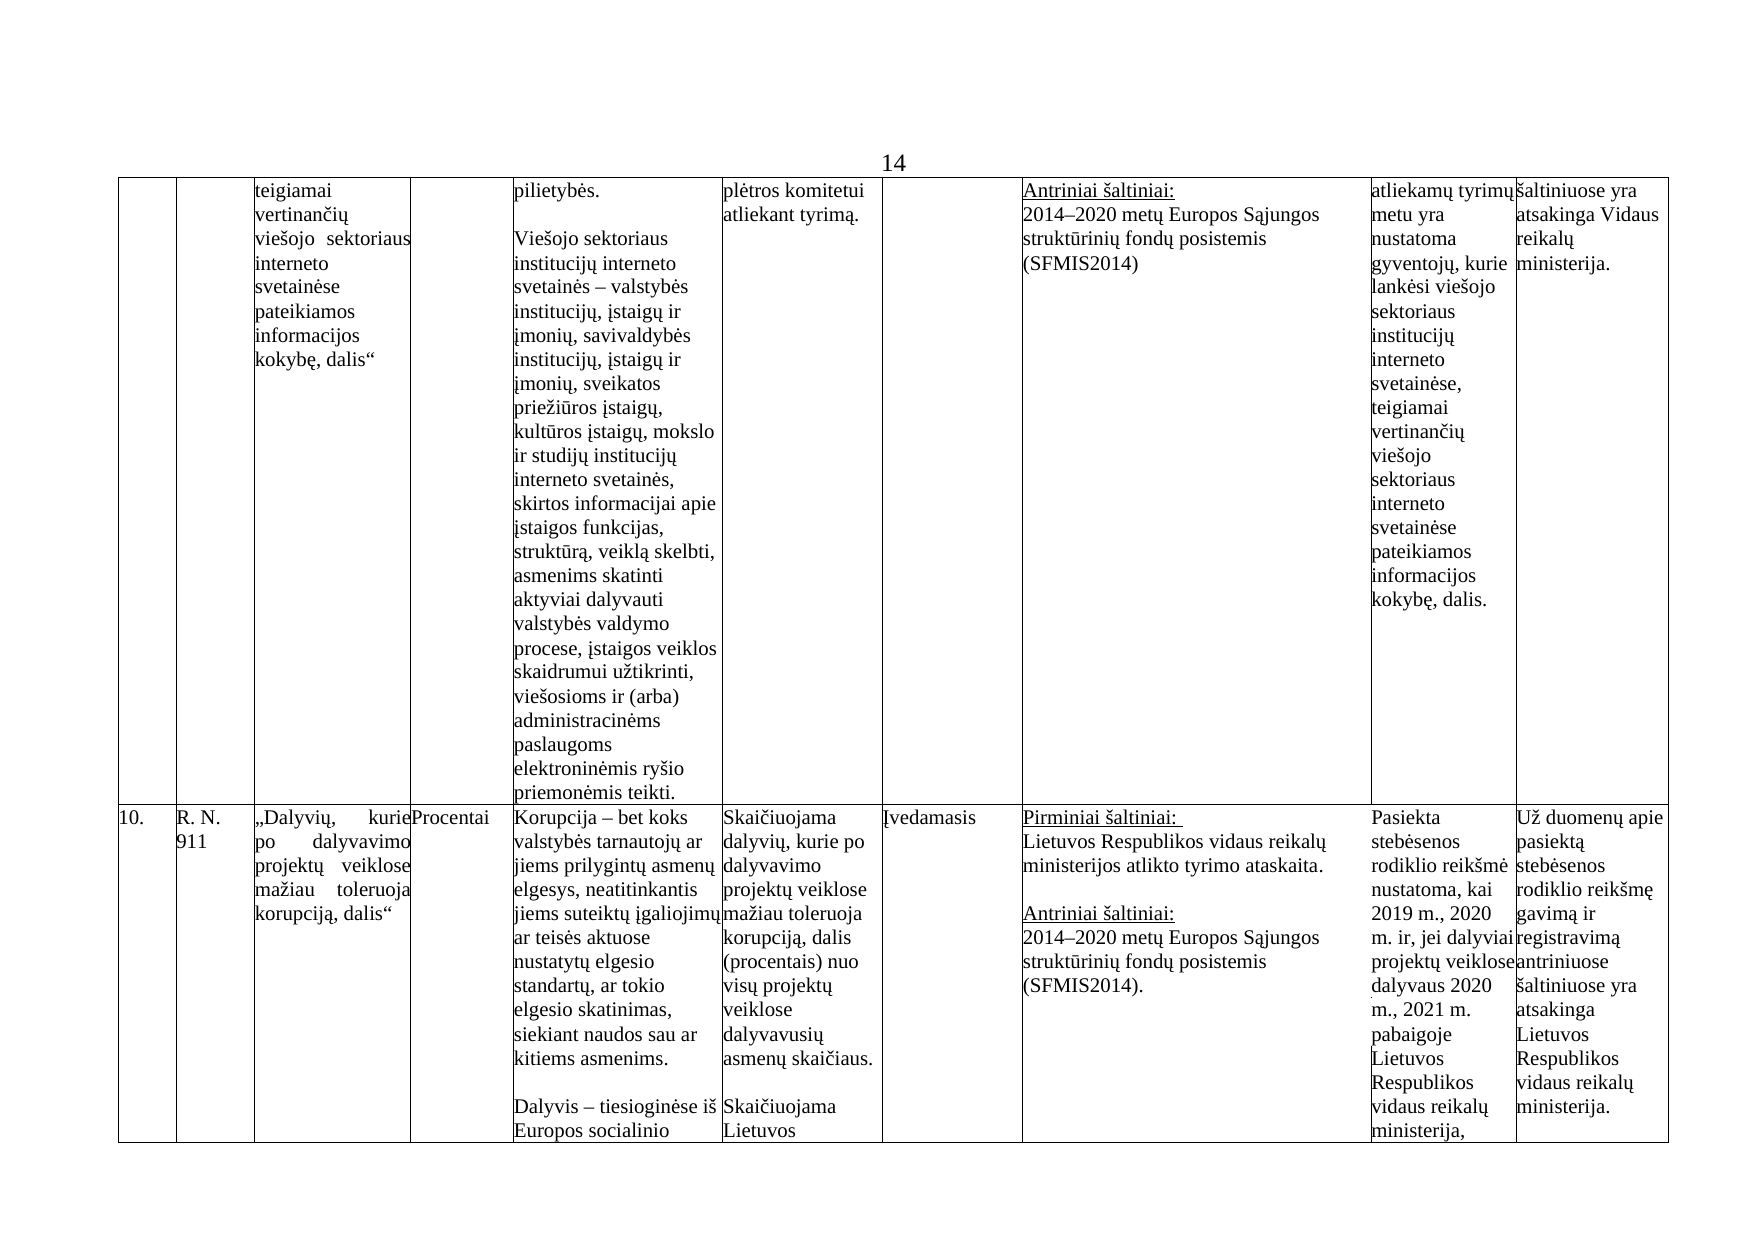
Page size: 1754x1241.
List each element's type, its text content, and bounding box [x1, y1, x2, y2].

table_cell [177, 178, 254, 804]
table_cell Antriniai šaltiniai: 2014–2020 metų Europos Sąjungos struktūrinių fondų posistemis (SFMIS2014) [1023, 178, 1371, 804]
table_cell [883, 178, 1022, 804]
table_cell [411, 178, 513, 804]
table_cell teigiamai vertinančių viešojo sektoriaus interneto svetainėse pateikiamos informacijos kokybę, dalis“ [255, 178, 410, 804]
table_cell R. N. 911 [177, 805, 254, 1142]
table_cell pilietybės. Viešojo sektoriaus institucijų interneto svetainės – valstybės institucijų, įstaigų ir įmonių, savivaldybės institucijų, įstaigų ir įmonių, sveikatos priežiūros įstaigų, kultūros įstaigų, mokslo ir studijų institucijų interneto svetainės, skirtos informacijai apie įstaigos funkcijas, struktūrą, veiklą skelbti, asmenims skatinti aktyviai dalyvauti valstybės valdymo procese, įstaigos veiklos skaidrumui užtikrinti, viešosioms ir (arba) administracinėms paslaugoms elektroninėmis ryšio priemonėmis teikti. [514, 178, 722, 804]
table_cell Įvedamasis [883, 805, 1022, 1142]
table_cell Pasiekta stebėsenos rodiklio reikšmė nustatoma, kai 2019 m., 2020 m. ir, jei dalyviai projektų veiklose dalyvaus 2020 m., 2021 m. pabaigoje Lietuvos Respublikos vidaus reikalų ministerija, [1372, 805, 1516, 1142]
table_cell „Dalyvių, kurie po dalyvavimo projektų veiklose mažiau toleruoja korupciją, dalis“ [255, 805, 410, 1142]
table_cell Pirminiai šaltiniai: Lietuvos Respublikos vidaus reikalų ministerijos atlikto tyrimo ataskaita. Antriniai šaltiniai: 2014–2020 metų Europos Sąjungos struktūrinių fondų posistemis (SFMIS2014). [1023, 805, 1371, 1142]
table_cell Korupcija – bet koks valstybės tarnautojų ar jiems prilygintų asmenų elgesys, neatitinkantis jiems suteiktų įgaliojimų ar teisės aktuose nustatytų elgesio standartų, ar tokio elgesio skatinimas, siekiant naudos sau ar kitiems asmenims. Dalyvis – tiesioginėse iš Europos socialinio [514, 805, 722, 1142]
table_cell atliekamų tyrimų metu yra nustatoma gyventojų, kurie lankėsi viešojo sektoriaus institucijų interneto svetainėse, teigiamai vertinančių viešojo sektoriaus interneto svetainėse pateikiamos informacijos kokybę, dalis. [1372, 178, 1516, 804]
table_cell Už duomenų apie pasiektą stebėsenos rodiklio reikšmę gavimą ir registravimą antriniuose šaltiniuose yra atsakinga Lietuvos Respublikos vidaus reikalų ministerija. [1517, 805, 1668, 1142]
table_cell Procentai [411, 805, 513, 1142]
table_cell 10. [119, 805, 176, 1142]
table_cell Skaičiuojama dalyvių, kurie po dalyvavimo projektų veiklose mažiau toleruoja korupciją, dalis (procentais) nuo visų projektų veiklose dalyvavusių asmenų skaičiaus. Skaičiuojama Lietuvos [723, 805, 882, 1142]
table_cell šaltiniuose yra atsakinga Vidaus reikalų ministerija. [1517, 178, 1668, 804]
table_cell [119, 178, 176, 804]
table_cell plėtros komitetui atliekant tyrimą. [723, 178, 882, 804]
